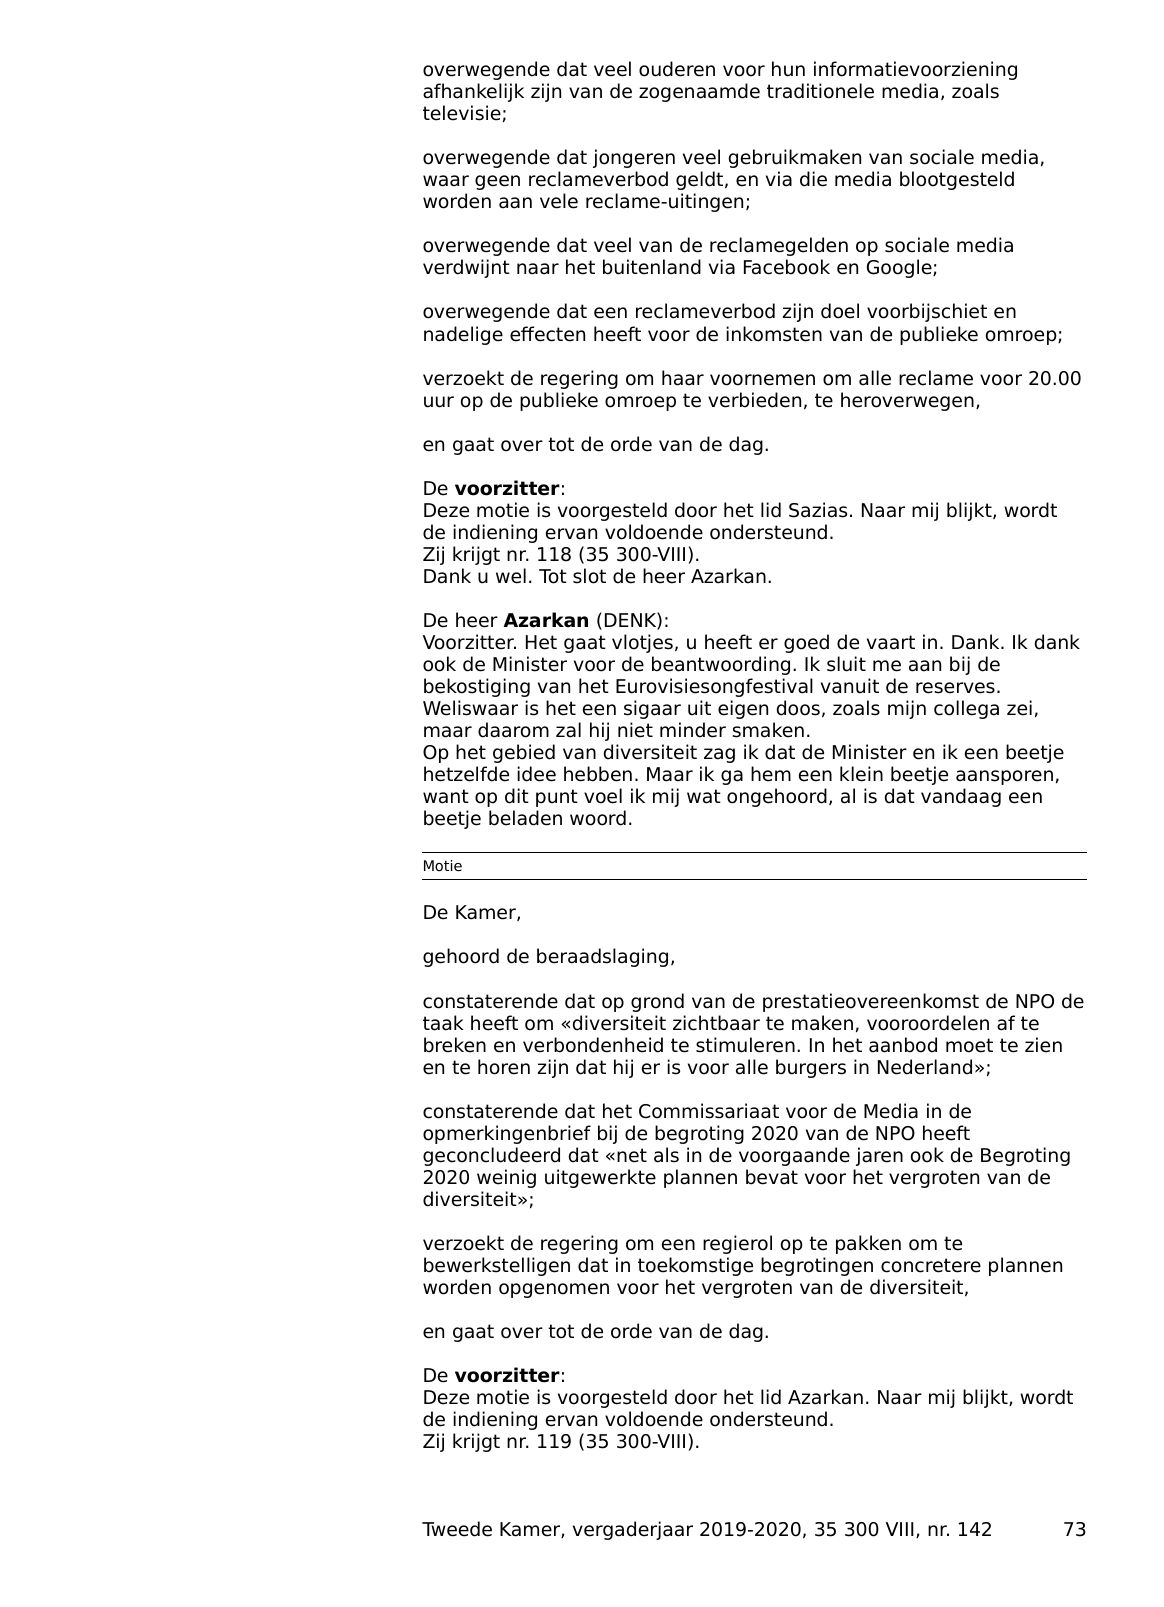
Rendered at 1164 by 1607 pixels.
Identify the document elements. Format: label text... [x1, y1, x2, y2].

text overwegende dat veel ouderen voor hun informatievoorziening afhankelijk zijn van de zogenaamde traditionele media, zoals televisie; [422, 59, 1087, 125]
text Deze motie is voorgesteld door het lid Azarkan. Naar mij blijkt, wordt de indiening ervan voldoende ondersteund. [422, 1387, 1087, 1431]
text verzoekt de regering om haar voornemen om alle reclame voor 20.00 uur op de publieke omroep te verbieden, te heroverwegen, [422, 368, 1087, 412]
text overwegende dat een reclameverbod zijn doel voorbijschiet en nadelige effecten heeft voor de inkomsten van de publieke omroep; [422, 301, 1087, 345]
text Dank u wel. Tot slot de heer Azarkan. [422, 566, 1087, 588]
text en gaat over tot de orde van de dag. [422, 1321, 1087, 1343]
text Zij krijgt nr. 118 (35 300-VIII). [422, 544, 1087, 566]
text De voorzitter: [422, 1365, 1087, 1387]
text overwegende dat jongeren veel gebruikmaken van sociale media, waar geen reclameverbod geldt, en via die media blootgesteld worden aan vele reclame-uitingen; [422, 147, 1087, 213]
table_header Motie [422, 853, 1087, 879]
text De voorzitter: [422, 478, 1087, 500]
text constaterende dat het Commissariaat voor de Media in de opmerkingenbrief bij de begroting 2020 van de NPO heeft geconcludeerd dat «net als in de voorgaande jaren ook de Begroting 2020 weinig uitgewerkte plannen bevat voor het vergroten van de diversiteit»; [422, 1101, 1087, 1211]
text Deze motie is voorgesteld door het lid Sazias. Naar mij blijkt, wordt de indiening ervan voldoende ondersteund. [422, 500, 1087, 544]
text De Kamer, [422, 902, 1087, 924]
text verzoekt de regering om een regierol op te pakken om te bewerkstelligen dat in toekomstige begrotingen concretere plannen worden opgenomen voor het vergroten van de diversiteit, [422, 1233, 1087, 1299]
text Voorzitter. Het gaat vlotjes, u heeft er goed de vaart in. Dank. Ik dank ook de Minister voor de beantwoording. Ik sluit me aan bij de bekostiging van het Eurovisiesongfestival vanuit de reserves. Weliswaar is het een sigaar uit eigen doos, zoals mijn collega zei, maar daarom zal hij niet minder smaken. [422, 632, 1087, 742]
text gehoord de beraadslaging, [422, 946, 1087, 968]
text overwegende dat veel van de reclamegelden op sociale media verdwijnt naar het buitenland via Facebook en Google; [422, 235, 1087, 279]
text De heer Azarkan (DENK): [422, 610, 1087, 632]
text constaterende dat op grond van de prestatieovereenkomst de NPO de taak heeft om «diversiteit zichtbaar te maken, vooroordelen af te breken en verbondenheid te stimuleren. In het aanbod moet te zien en te horen zijn dat hij er is voor alle burgers in Nederland»; [422, 991, 1087, 1078]
text en gaat over tot de orde van de dag. [422, 434, 1087, 456]
text Zij krijgt nr. 119 (35 300-VIII). [422, 1431, 1087, 1453]
text Op het gebied van diversiteit zag ik dat de Minister en ik een beetje hetzelfde idee hebben. Maar ik ga hem een klein beetje aansporen, want op dit punt voel ik mij wat ongehoord, al is dat vandaag een beetje beladen woord. [422, 742, 1087, 830]
